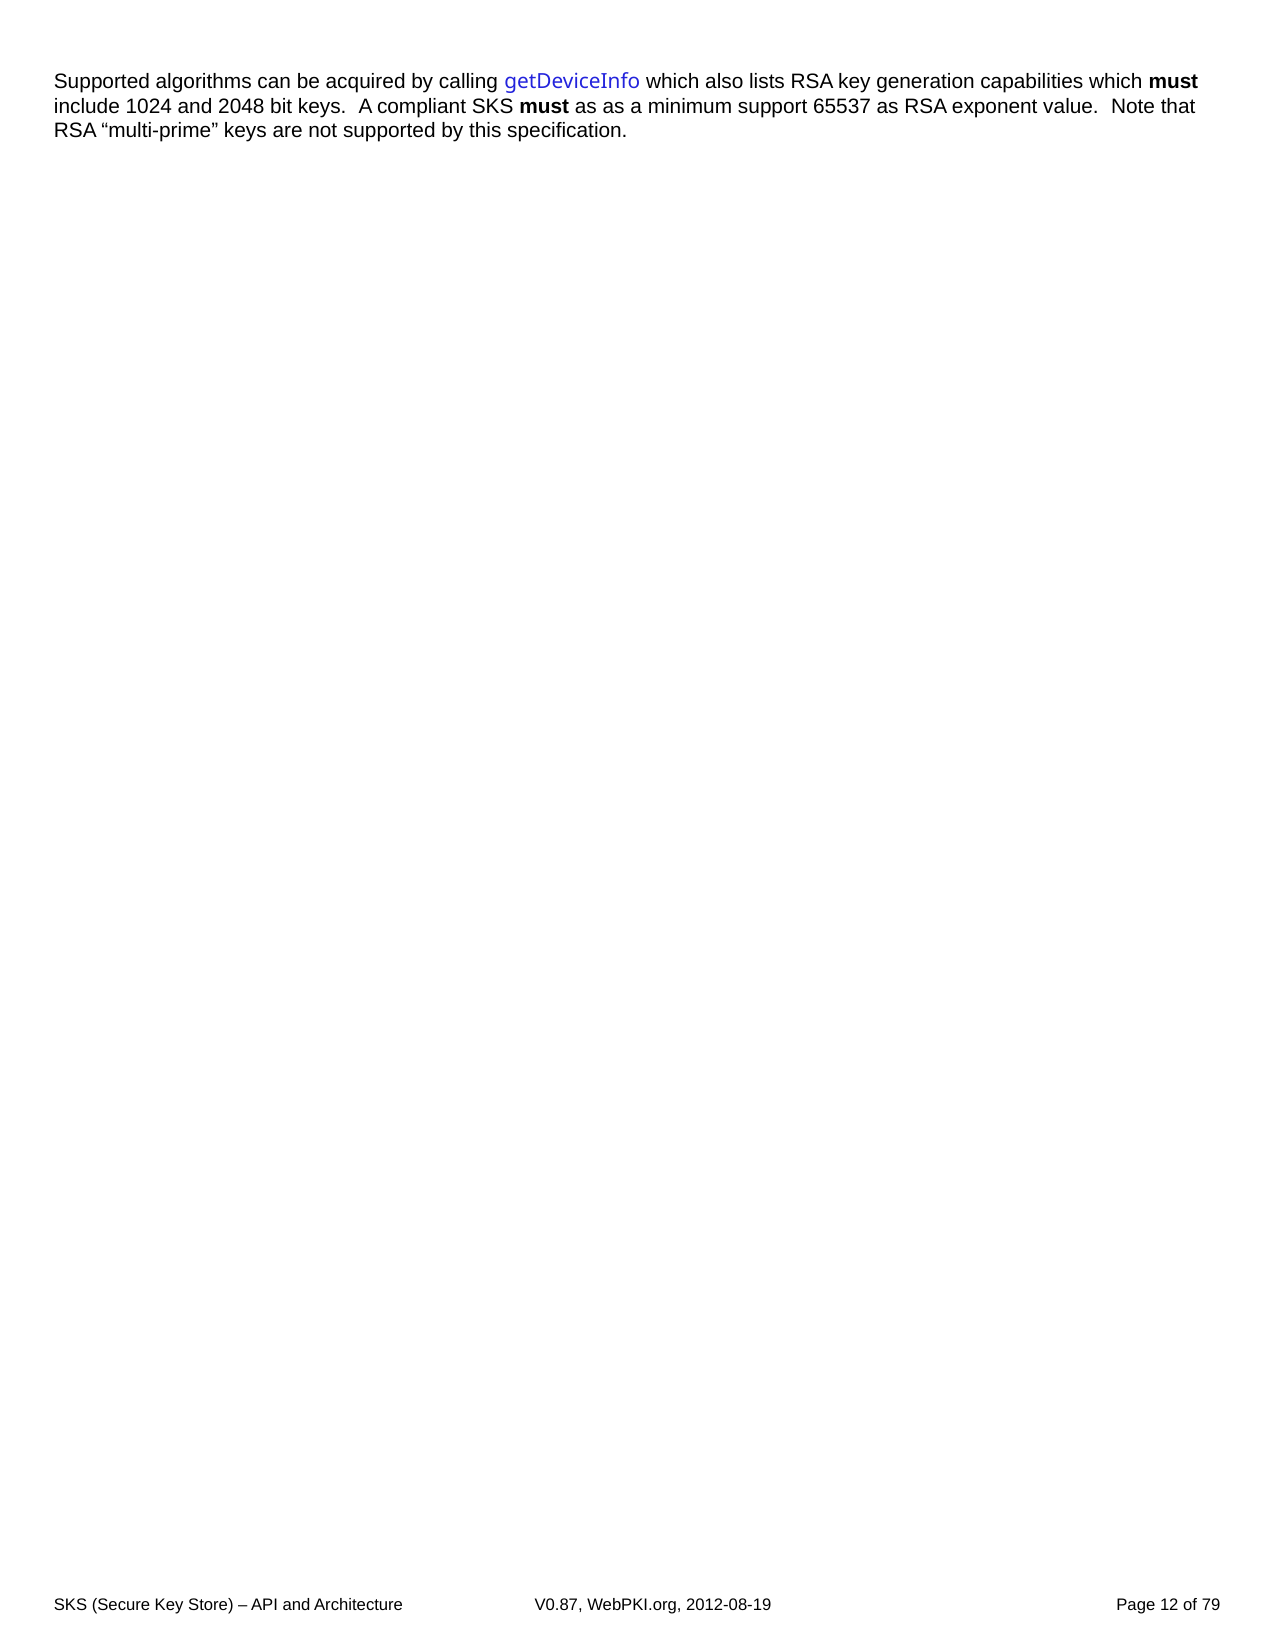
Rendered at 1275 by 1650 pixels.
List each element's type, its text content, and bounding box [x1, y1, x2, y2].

text Supported algorithms can be acquired by calling getDeviceInfo which also lists RSA key generation capabilities which must include 1024 and 2048 bit keys. A compliant SKS must as as a minimum support 65537 as RSA exponent value. Note that RSA “multi-prime” keys are not supported by this specification. [54, 66, 1221, 142]
